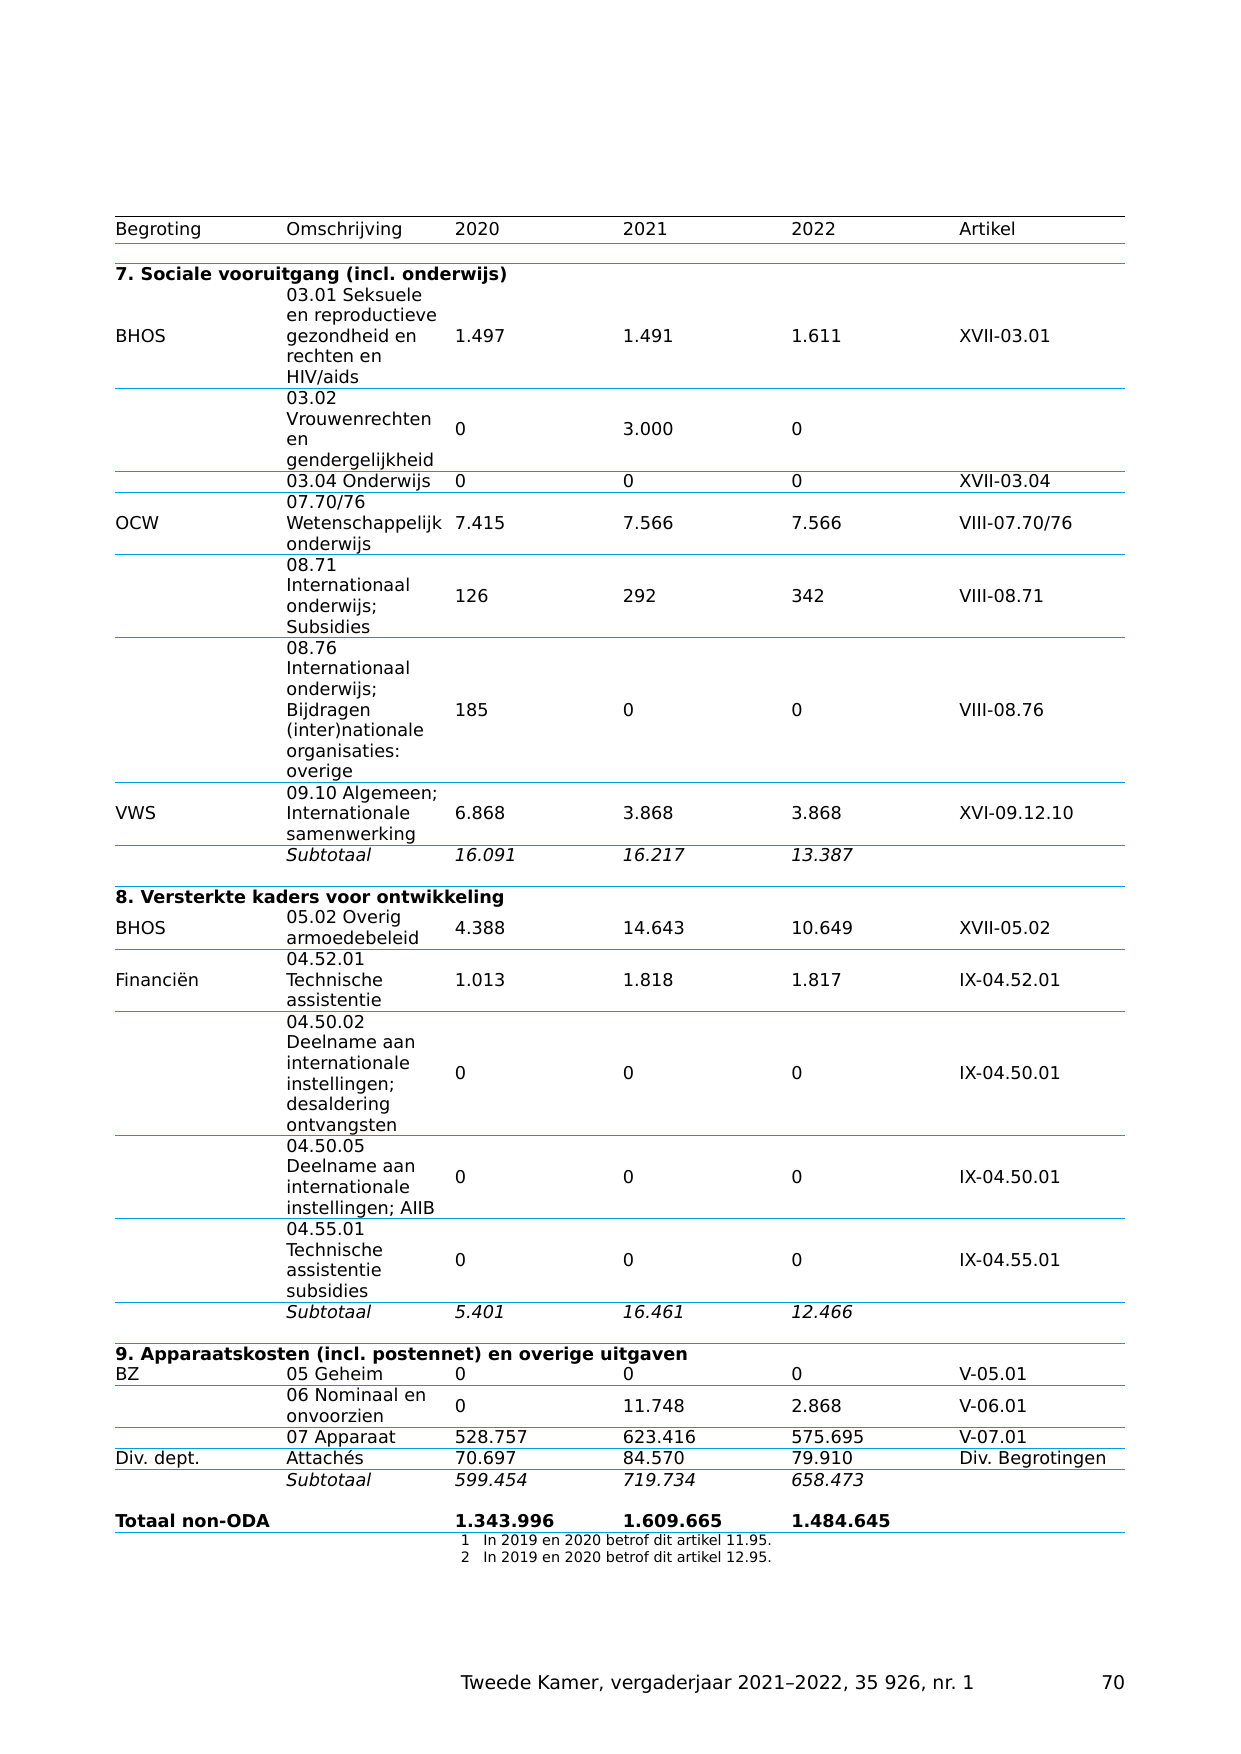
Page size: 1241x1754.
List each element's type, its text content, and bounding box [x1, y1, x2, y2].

table_cell Totaal non-ODA [115, 1511, 283, 1531]
table_cell [115, 1219, 283, 1301]
table_cell [788, 1323, 956, 1343]
table_cell OCW [115, 493, 283, 554]
list In 2019 en 2020 betrof dit artikel 11.95. [461, 1533, 1125, 1549]
table_cell [452, 1490, 620, 1511]
table_cell [452, 244, 620, 263]
table_cell 04.55.01 Technische assistentie subsidies [283, 1219, 452, 1301]
table_cell Financiën [115, 950, 283, 1011]
table_cell [283, 1323, 452, 1343]
table_cell [115, 1012, 283, 1135]
table_cell IX-04.55.01 [956, 1219, 1125, 1301]
table_cell 528.757 [452, 1428, 620, 1448]
table_cell [115, 1490, 283, 1511]
table_cell 0 [620, 1136, 788, 1218]
table_cell 7.415 [452, 493, 620, 554]
table_cell Begroting [115, 217, 283, 243]
table_cell [115, 1470, 283, 1490]
table_cell 0 [452, 1364, 620, 1385]
table_cell 2020 [452, 217, 620, 243]
table_cell [283, 1511, 452, 1531]
table_cell Artikel [956, 217, 1125, 243]
table_cell 10.649 [788, 908, 956, 949]
table_cell [115, 866, 283, 886]
table_cell [115, 1136, 283, 1218]
table_cell [115, 1386, 283, 1427]
table_cell [115, 1428, 283, 1448]
table_cell 84.570 [620, 1449, 788, 1469]
table_cell 623.416 [620, 1428, 788, 1448]
table_cell V-05.01 [956, 1364, 1125, 1385]
table_cell [620, 1490, 788, 1511]
table_cell 1.343.996 [452, 1511, 620, 1531]
list In 2019 en 2020 betrof dit artikel 12.95. [461, 1549, 1125, 1565]
table_cell 1.817 [788, 950, 956, 1011]
table_cell 16.461 [620, 1303, 788, 1322]
table_cell 575.695 [788, 1428, 956, 1448]
table_cell 2.868 [788, 1386, 956, 1427]
table_cell [452, 1323, 620, 1343]
table_header Tabel 13 De non-ODA uitgaven naar beleidsthema [115, 191, 1125, 216]
table_cell 126 [452, 555, 620, 637]
table_cell [620, 244, 788, 263]
table_cell 0 [452, 472, 620, 492]
table_cell 0 [452, 1386, 620, 1427]
table_cell 0 [620, 1012, 788, 1135]
table_cell [788, 1490, 956, 1511]
table_cell 0 [452, 1136, 620, 1218]
table_cell 1.484.645 [788, 1511, 956, 1531]
table_cell 0 [452, 1219, 620, 1301]
table_cell V-07.01 [956, 1428, 1125, 1448]
table_cell 04.50.02 Deelname aan internationale instellingen; desaldering ontvangsten [283, 1012, 452, 1135]
table_cell 7.566 [788, 493, 956, 554]
table_cell Div. Begrotingen [956, 1449, 1125, 1469]
table_cell [956, 846, 1125, 866]
table_cell [452, 866, 620, 886]
table_cell [115, 389, 283, 471]
table_cell 185 [452, 638, 620, 782]
table_cell [956, 866, 1125, 886]
table_cell 06 Nominaal en onvoorzien [283, 1386, 452, 1427]
table_cell VIII-08.71 [956, 555, 1125, 637]
table_cell [788, 866, 956, 886]
table_cell Subtotaal [283, 1470, 452, 1490]
table_cell [115, 1323, 283, 1343]
table_cell 0 [620, 1364, 788, 1385]
table_cell 04.50.05 Deelname aan internationale instellingen; AIIB [283, 1136, 452, 1218]
table_cell 0 [620, 638, 788, 782]
table_cell Div. dept. [115, 1449, 283, 1469]
table_cell [956, 1323, 1125, 1343]
table_cell V-06.01 [956, 1386, 1125, 1427]
table_cell 1.497 [452, 285, 620, 388]
table_cell 2022 [788, 217, 956, 243]
table_cell 16.217 [620, 846, 788, 866]
table_cell 0 [452, 389, 620, 471]
table_cell 05 Geheim [283, 1364, 452, 1385]
table_cell 1.609.665 [620, 1511, 788, 1531]
table_cell IX-04.50.01 [956, 1136, 1125, 1218]
table_cell BHOS [115, 908, 283, 949]
table_cell 08.71 Internationaal onderwijs; Subsidies [283, 555, 452, 637]
table_cell 04.52.01 Technische assistentie [283, 950, 452, 1011]
table_cell 08.76 Internationaal onderwijs; Bijdragen (inter)nationale organisaties: overige [283, 638, 452, 782]
table_cell 599.454 [452, 1470, 620, 1490]
table_cell 2021 [620, 217, 788, 243]
table_cell [956, 1303, 1125, 1322]
table_cell [956, 1511, 1125, 1531]
table_cell 79.910 [788, 1449, 956, 1469]
table_cell 3.868 [788, 783, 956, 844]
table_cell [283, 1490, 452, 1511]
table_cell 07 Apparaat [283, 1428, 452, 1448]
table_cell XVI-09.12.10 [956, 783, 1125, 844]
table_cell 0 [788, 1012, 956, 1135]
table_cell 5.401 [452, 1303, 620, 1322]
table_cell BZ [115, 1364, 283, 1385]
table_cell [956, 1470, 1125, 1490]
table_cell VWS [115, 783, 283, 844]
table_cell 0 [620, 472, 788, 492]
table_cell 4.388 [452, 908, 620, 949]
table_cell 03.01 Seksuele en reproductieve gezondheid en rechten en HIV/aids [283, 285, 452, 388]
table_cell BHOS [115, 285, 283, 388]
table_cell 8. Versterkte kaders voor ontwikkeling [115, 887, 1125, 907]
table_cell 658.473 [788, 1470, 956, 1490]
table_cell 7.566 [620, 493, 788, 554]
table_cell 0 [788, 638, 956, 782]
table_cell 0 [788, 389, 956, 471]
table_cell 13.387 [788, 846, 956, 866]
table_cell 0 [788, 472, 956, 492]
table_cell XVII-05.02 [956, 908, 1125, 949]
table_cell 9. Apparaatskosten (incl. postennet) en overige uitgaven [115, 1344, 1125, 1364]
table_cell 70.697 [452, 1449, 620, 1469]
table_cell 3.868 [620, 783, 788, 844]
table_cell 03.04 Onderwijs [283, 472, 452, 492]
table_cell 719.734 [620, 1470, 788, 1490]
table_cell 09.10 Algemeen; Internationale samenwerking [283, 783, 452, 844]
table_cell XVII-03.04 [956, 472, 1125, 492]
table_cell 12.466 [788, 1303, 956, 1322]
table_cell [115, 1303, 283, 1322]
table_cell 7. Sociale vooruitgang (incl. onderwijs) [115, 264, 1125, 284]
table_cell Subtotaal [283, 1303, 452, 1322]
table_cell 0 [452, 1012, 620, 1135]
table_cell [115, 244, 283, 263]
table_cell 0 [620, 1219, 788, 1301]
table_cell [956, 389, 1125, 471]
table_cell 1.611 [788, 285, 956, 388]
table_cell 342 [788, 555, 956, 637]
table_cell IX-04.52.01 [956, 950, 1125, 1011]
table_cell 292 [620, 555, 788, 637]
table_cell Omschrijving [283, 217, 452, 243]
table_cell Subtotaal [283, 846, 452, 866]
table_cell 3.000 [620, 389, 788, 471]
table_cell 1.013 [452, 950, 620, 1011]
table_cell IX-04.50.01 [956, 1012, 1125, 1135]
table_cell 1.818 [620, 950, 788, 1011]
table_cell 14.643 [620, 908, 788, 949]
table_cell 03.02 Vrouwenrechten en gendergelijkheid [283, 389, 452, 471]
table_cell [283, 244, 452, 263]
table_cell [788, 244, 956, 263]
table_cell 11.748 [620, 1386, 788, 1427]
table_cell [115, 638, 283, 782]
table_cell 07.70/76 Wetenschappelijk onderwijs [283, 493, 452, 554]
table_cell [956, 244, 1125, 263]
table_cell [115, 472, 283, 492]
table_cell 05.02 Overig armoedebeleid [283, 908, 452, 949]
table_cell VIII-07.70/76 [956, 493, 1125, 554]
table_cell 6.868 [452, 783, 620, 844]
table_cell [956, 1490, 1125, 1511]
table_cell 0 [788, 1364, 956, 1385]
table_cell 0 [788, 1219, 956, 1301]
table_cell [115, 846, 283, 866]
table_cell 16.091 [452, 846, 620, 866]
table_cell [115, 555, 283, 637]
table_cell [620, 866, 788, 886]
table_cell VIII-08.76 [956, 638, 1125, 782]
table_cell Attachés [283, 1449, 452, 1469]
table_cell [620, 1323, 788, 1343]
table_cell XVII-03.01 [956, 285, 1125, 388]
table_cell 0 [788, 1136, 956, 1218]
table_cell [283, 866, 452, 886]
table_cell 1.491 [620, 285, 788, 388]
